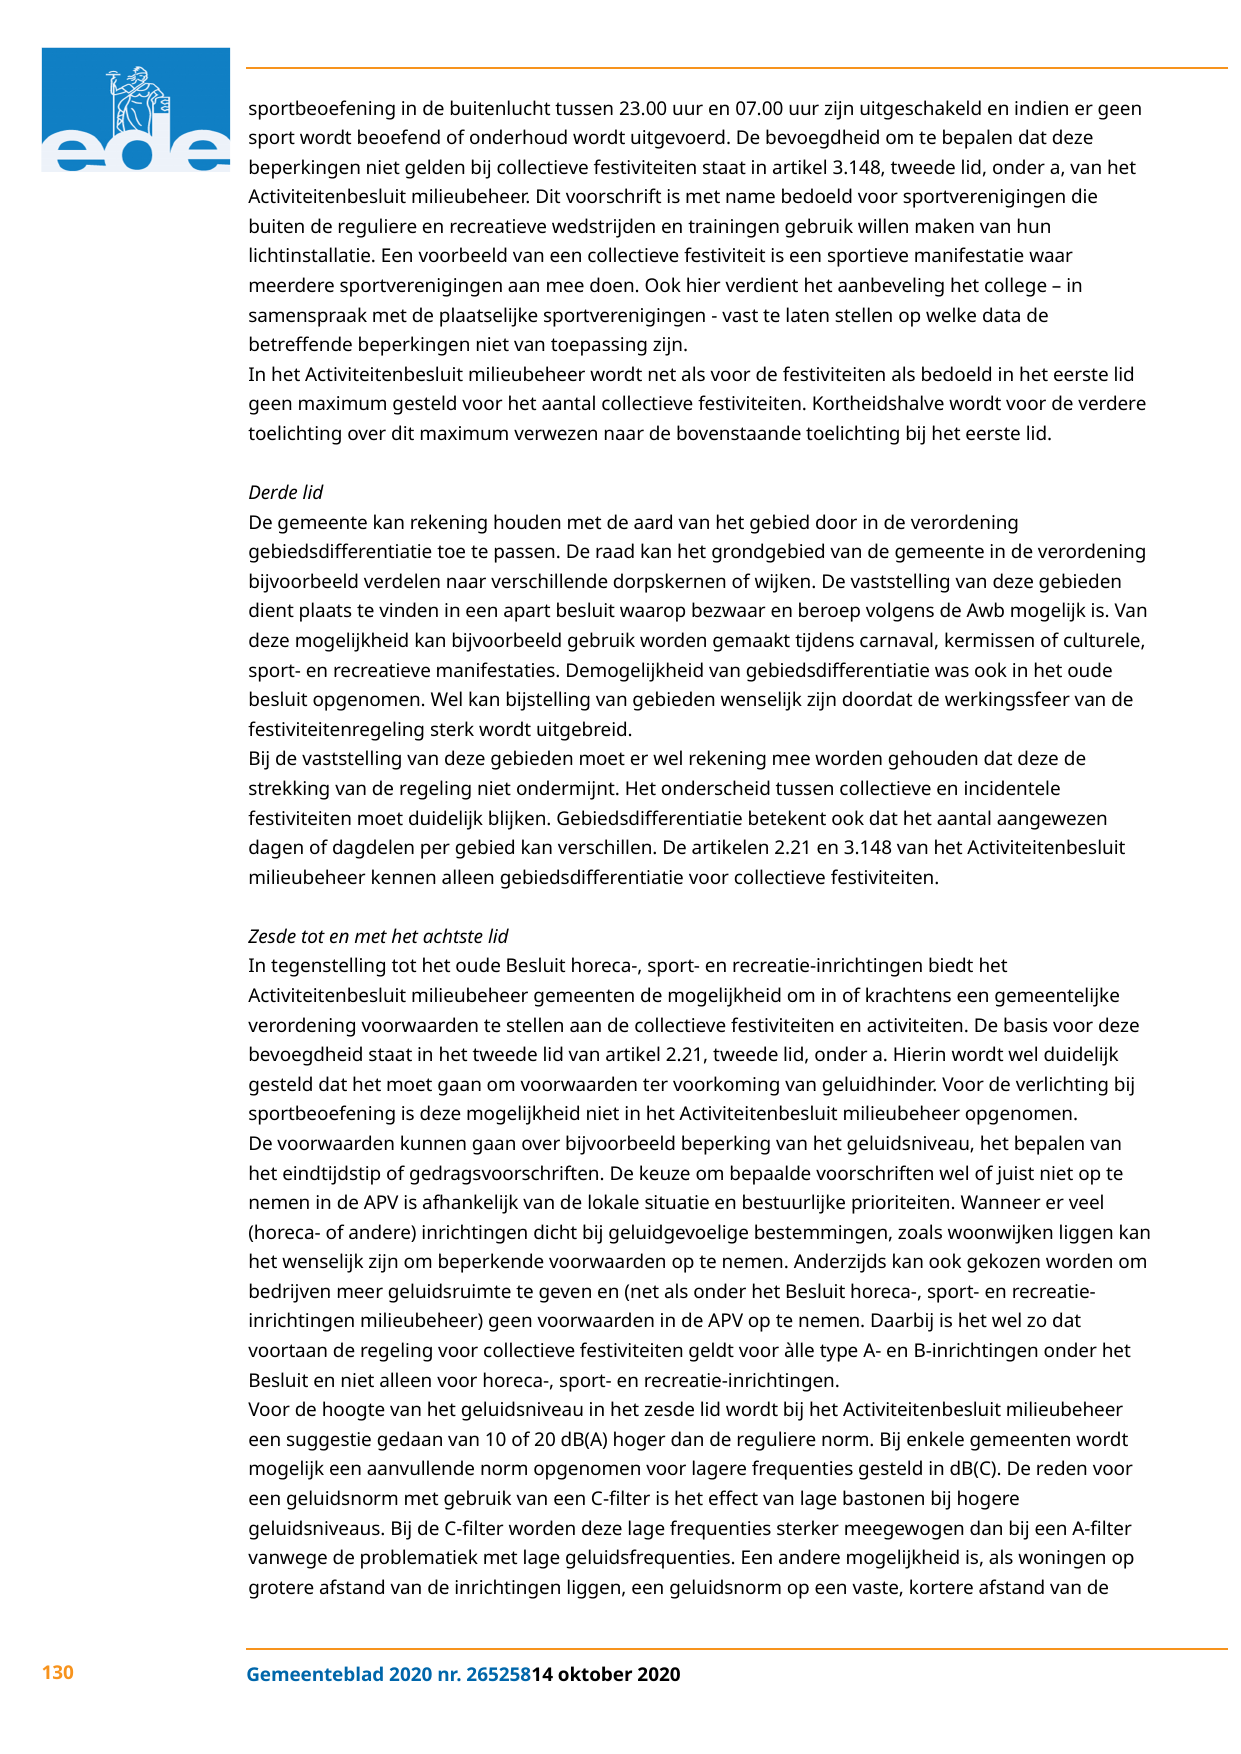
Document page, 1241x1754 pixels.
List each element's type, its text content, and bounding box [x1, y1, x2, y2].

text De gemeente kan rekening houden met de aard van het gebied door in de verordening gebiedsdifferentiatie toe te passen. De raad kan het grondgebied van de gemeente in de verordening bijvoorbeeld verdelen naar verschillende dorpskernen of wijken. De vaststelling van deze gebieden dient plaats te vinden in een apart besluit waarop bezwaar en beroep volgens de Awb mogelijk is. Van deze mogelijkheid kan bijvoorbeeld gebruik worden gemaakt tijdens carnaval, kermissen of culturele, sport- en recreatieve manifestaties. Demogelijkheid van gebiedsdifferentiatie was ook in het oude besluit opgenomen. Wel kan bijstelling van gebieden wenselijk zijn doordat de werkingssfeer van de festiviteitenregeling sterk wordt uitgebreid. [248, 509, 1152, 742]
text sportbeoefening in de buitenlucht tussen 23.00 uur en 07.00 uur zijn uitgeschakeld en indien er geen sport wordt beoefend of onderhoud wordt uitgevoerd. De bevoegdheid om te bepalen dat deze beperkingen niet gelden bij collectieve festiviteiten staat in artikel 3.148, tweede lid, onder a, van het Activiteitenbesluit milieubeheer. Dit voorschrift is met name bedoeld voor sportverenigingen die buiten de reguliere en recreatieve wedstrijden en trainingen gebruik willen maken van hun lichtinstallatie. Een voorbeeld van een collectieve festiviteit is een sportieve manifestatie waar meerdere sportverenigingen aan mee doen. Ook hier verdient het aanbeveling het college – in samenspraak met de plaatselijke sportverenigingen - vast te laten stellen op welke data de betreffende beperkingen niet van toepassing zijn. [248, 95, 1152, 357]
text In het Activiteitenbesluit milieubeheer wordt net als voor de festiviteiten als bedoeld in het eerste lid geen maximum gesteld voor het aantal collectieve festiviteiten. Kortheidshalve wordt voor de verdere toelichting over dit maximum verwezen naar de bovenstaande toelichting bij het eerste lid. [248, 361, 1152, 446]
text In tegenstelling tot het oude Besluit horeca-, sport- en recreatie-inrichtingen biedt het Activiteitenbesluit milieubeheer gemeenten de mogelijkheid om in of krachtens een gemeentelijke verordening voorwaarden te stellen aan de collectieve festiviteiten en activiteiten. De basis voor deze bevoegdheid staat in het tweede lid van artikel 2.21, tweede lid, onder a. Hierin wordt wel duidelijk gesteld dat het moet gaan om voorwaarden ter voorkoming van geluidhinder. Voor de verlichting bij sportbeoefening is deze mogelijkheid niet in het Activiteitenbesluit milieubeheer opgenomen. [248, 953, 1152, 1126]
text Voor de hoogte van het geluidsniveau in het zesde lid wordt bij het Activiteitenbesluit milieubeheer een suggestie gedaan van 10 of 20 dB(A) hoger dan de reguliere norm. Bij enkele gemeenten wordt mogelijk een aanvullende norm opgenomen voor lagere frequenties gesteld in dB(C). De reden voor een geluidsnorm met gebruik van een C-filter is het effect van lage bastonen bij hogere geluidsniveaus. Bij de C-filter worden deze lage frequenties sterker meegewogen dan bij een A-filter vanwege de problematiek met lage geluidsfrequenties. Een andere mogelijkheid is, als woningen op grotere afstand van de inrichtingen liggen, een geluidsnorm op een vaste, kortere afstand van de [248, 1396, 1152, 1600]
text De voorwaarden kunnen gaan over bijvoorbeeld beperking van het geluidsniveau, het bepalen van het eindtijdstip of gedragsvoorschriften. De keuze om bepaalde voorschriften wel of juist niet op te nemen in de APV is afhankelijk van de lokale situatie en bestuurlijke prioriteiten. Wanneer er veel (horeca- of andere) inrichtingen dicht bij geluidgevoelige bestemmingen, zoals woonwijken liggen kan het wenselijk zijn om beperkende voorwaarden op te nemen. Anderzijds kan ook gekozen worden om bedrijven meer geluidsruimte te geven en (net als onder het Besluit horeca-, sport- en recreatie-inrichtingen milieubeheer) geen voorwaarden in de APV op te nemen. Daarbij is het wel zo dat voortaan de regeling voor collectieve festiviteiten geldt voor àlle type A- en B-inrichtingen onder het Besluit en niet alleen voor horeca-, sport- en recreatie-inrichtingen. [248, 1130, 1152, 1393]
text Zesde tot en met het achtste lid [248, 923, 1152, 949]
text Bij de vaststelling van deze gebieden moet er wel rekening mee worden gehouden dat deze de strekking van de regeling niet ondermijnt. Het onderscheid tussen collectieve en incidentele festiviteiten moet duidelijk blijken. Gebiedsdifferentiatie betekent ook dat het aantal aangewezen dagen of dagdelen per gebied kan verschillen. De artikelen 2.21 en 3.148 van het Activiteitenbesluit milieubeheer kennen alleen gebiedsdifferentiatie voor collectieve festiviteiten. [248, 746, 1152, 890]
picture [41, 47, 231, 172]
text Derde lid [248, 479, 1152, 505]
